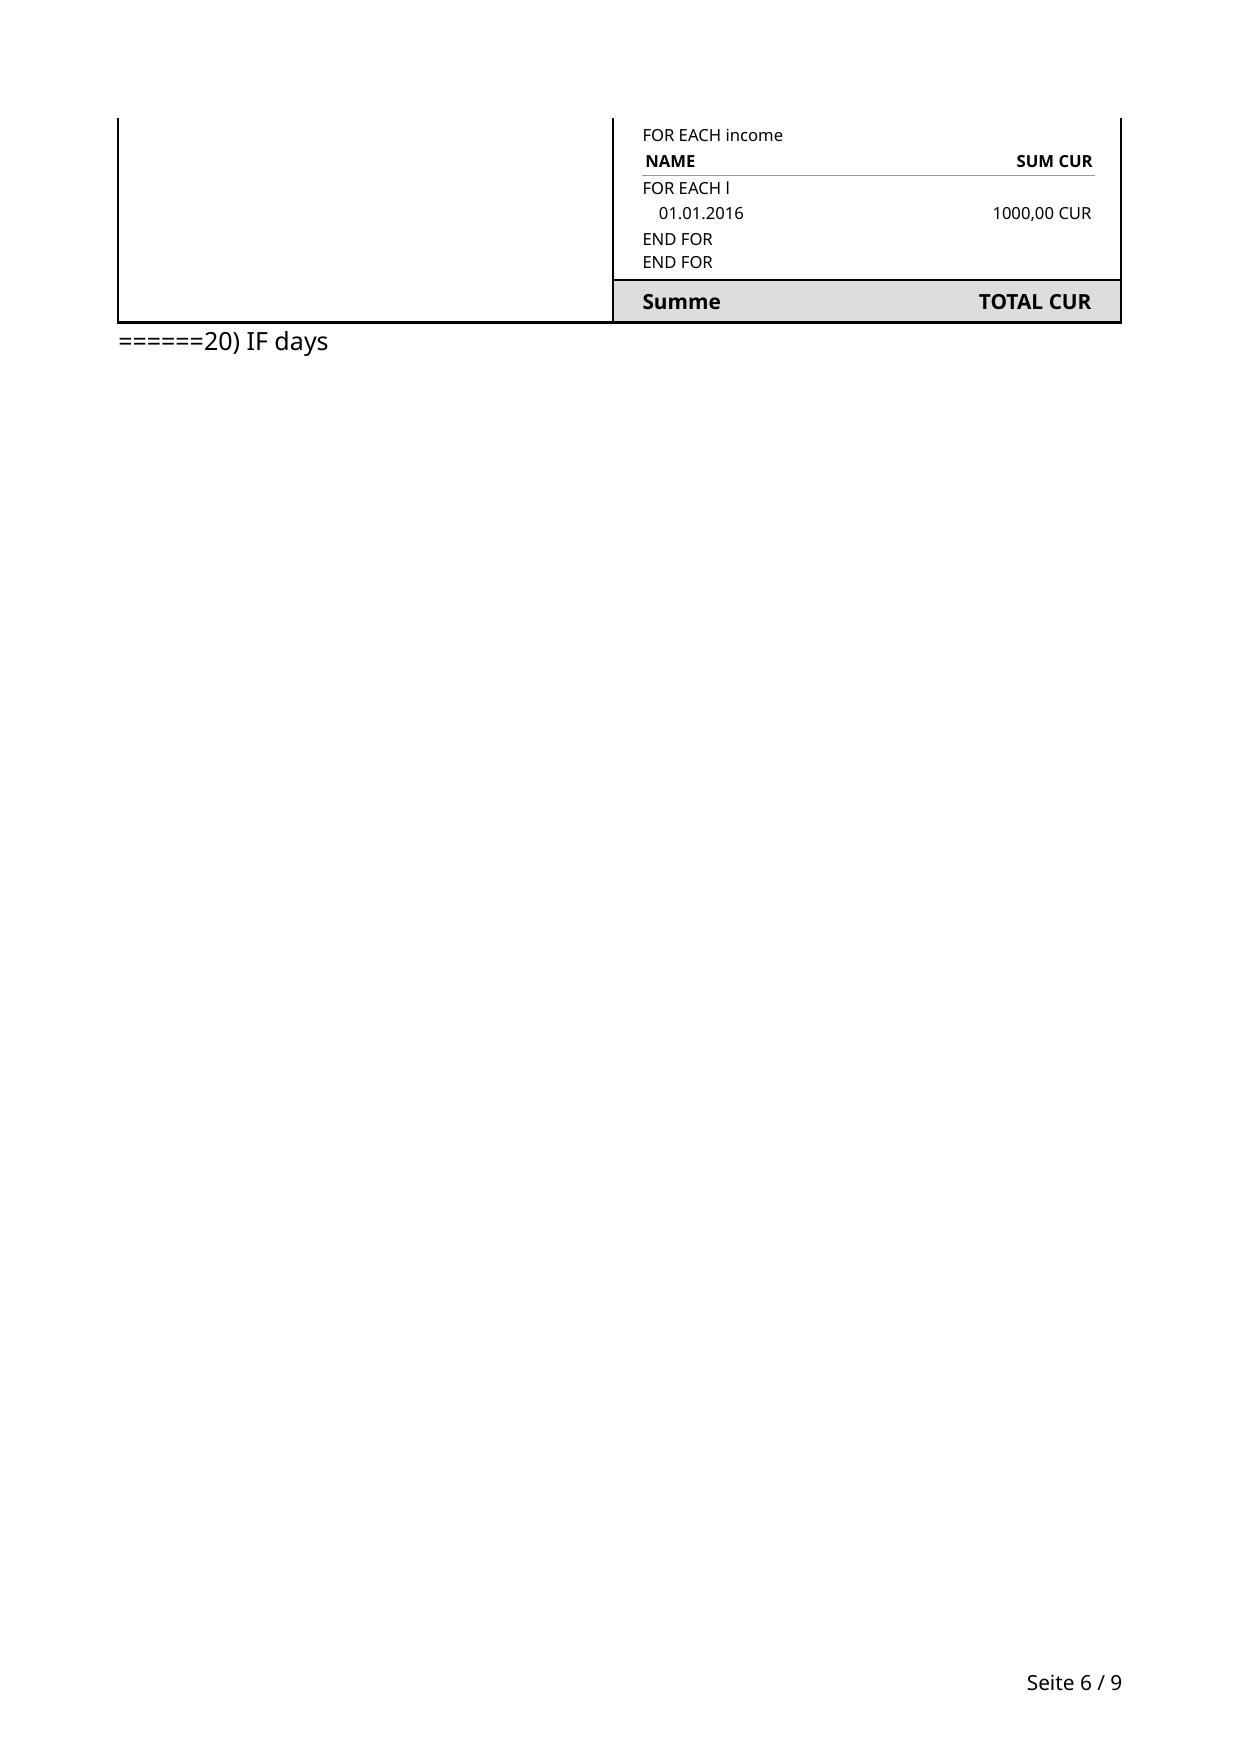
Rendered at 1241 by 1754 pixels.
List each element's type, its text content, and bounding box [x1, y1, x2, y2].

table_cell [119, 279, 612, 321]
table_header [642, 199, 656, 228]
text ======20) IF days [118, 324, 1122, 357]
table_cell FOR EACH income FOR EACH l END FOR END FOR [614, 118, 1120, 279]
table_header 01.01.2016 [656, 199, 896, 228]
table_cell [119, 118, 612, 279]
table_header NAME [642, 147, 886, 175]
table_cell TOTAL CUR [903, 281, 1120, 321]
table_header SUM CUR [886, 147, 1095, 175]
table_cell Summe [614, 281, 903, 321]
table_header 1000,00 CUR [896, 199, 1094, 228]
